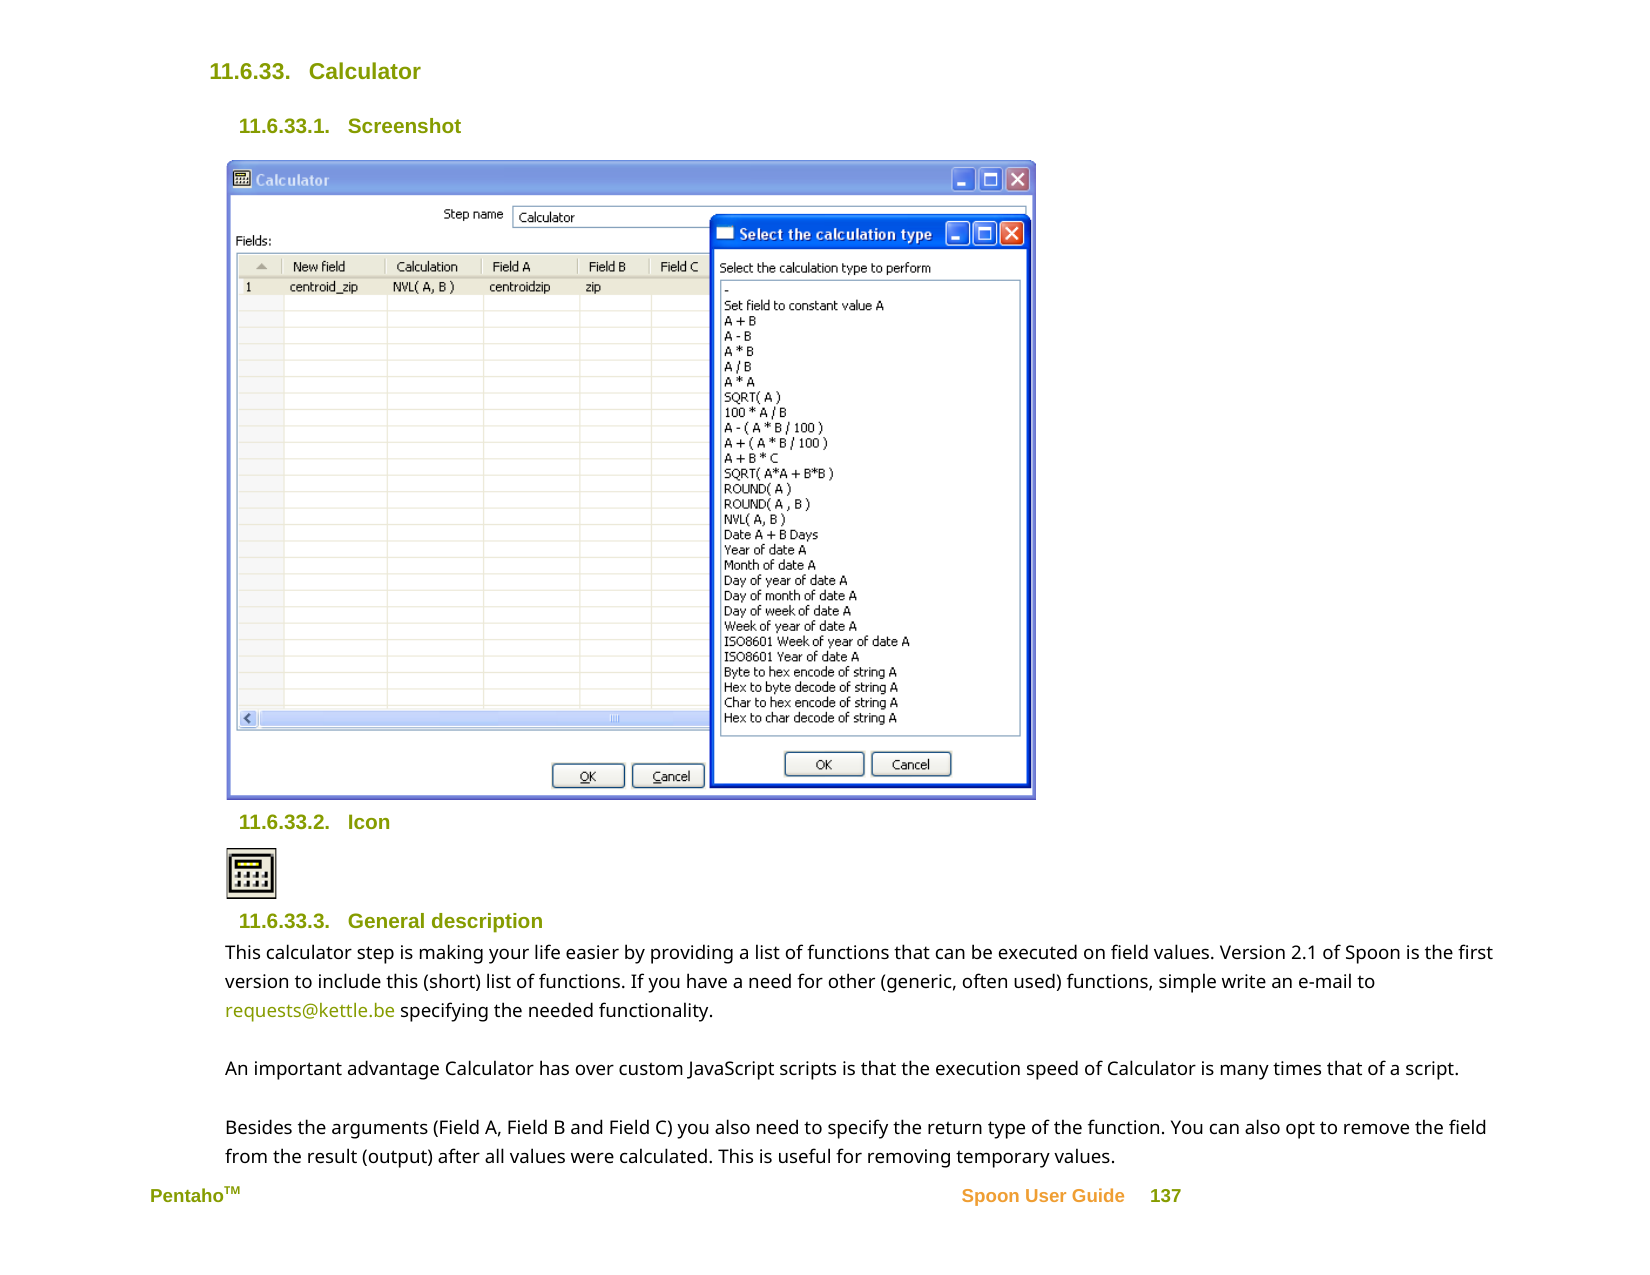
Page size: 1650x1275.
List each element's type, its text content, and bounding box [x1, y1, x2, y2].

subtitle Calculator [209, 52, 1500, 87]
subtitle Icon [239, 800, 1500, 836]
subtitle General description [225, 847, 1500, 935]
text Besides the arguments (Field A, Field B and Field C) you also need to specify the return type of the function. You can also opt to remove the field from the result (output) after all values were calculated. This is useful for removing temporary values. [225, 1111, 1500, 1169]
picture [226, 848, 277, 899]
subtitle Screenshot [239, 106, 1500, 141]
picture [226, 160, 1036, 800]
text An important advantage Calculator has over custom JavaScript scripts is that the execution speed of Calculator is many times that of a script. [225, 1052, 1500, 1082]
text This calculator step is making your life easier by providing a list of functions that can be executed on field values. Version 2.1 of Spoon is the first version to include this (short) list of functions. If you have a need for other (generic, often used) functions, simple write an e-mail to requests@kettle.be specifying the needed functionality. [225, 936, 1500, 1023]
